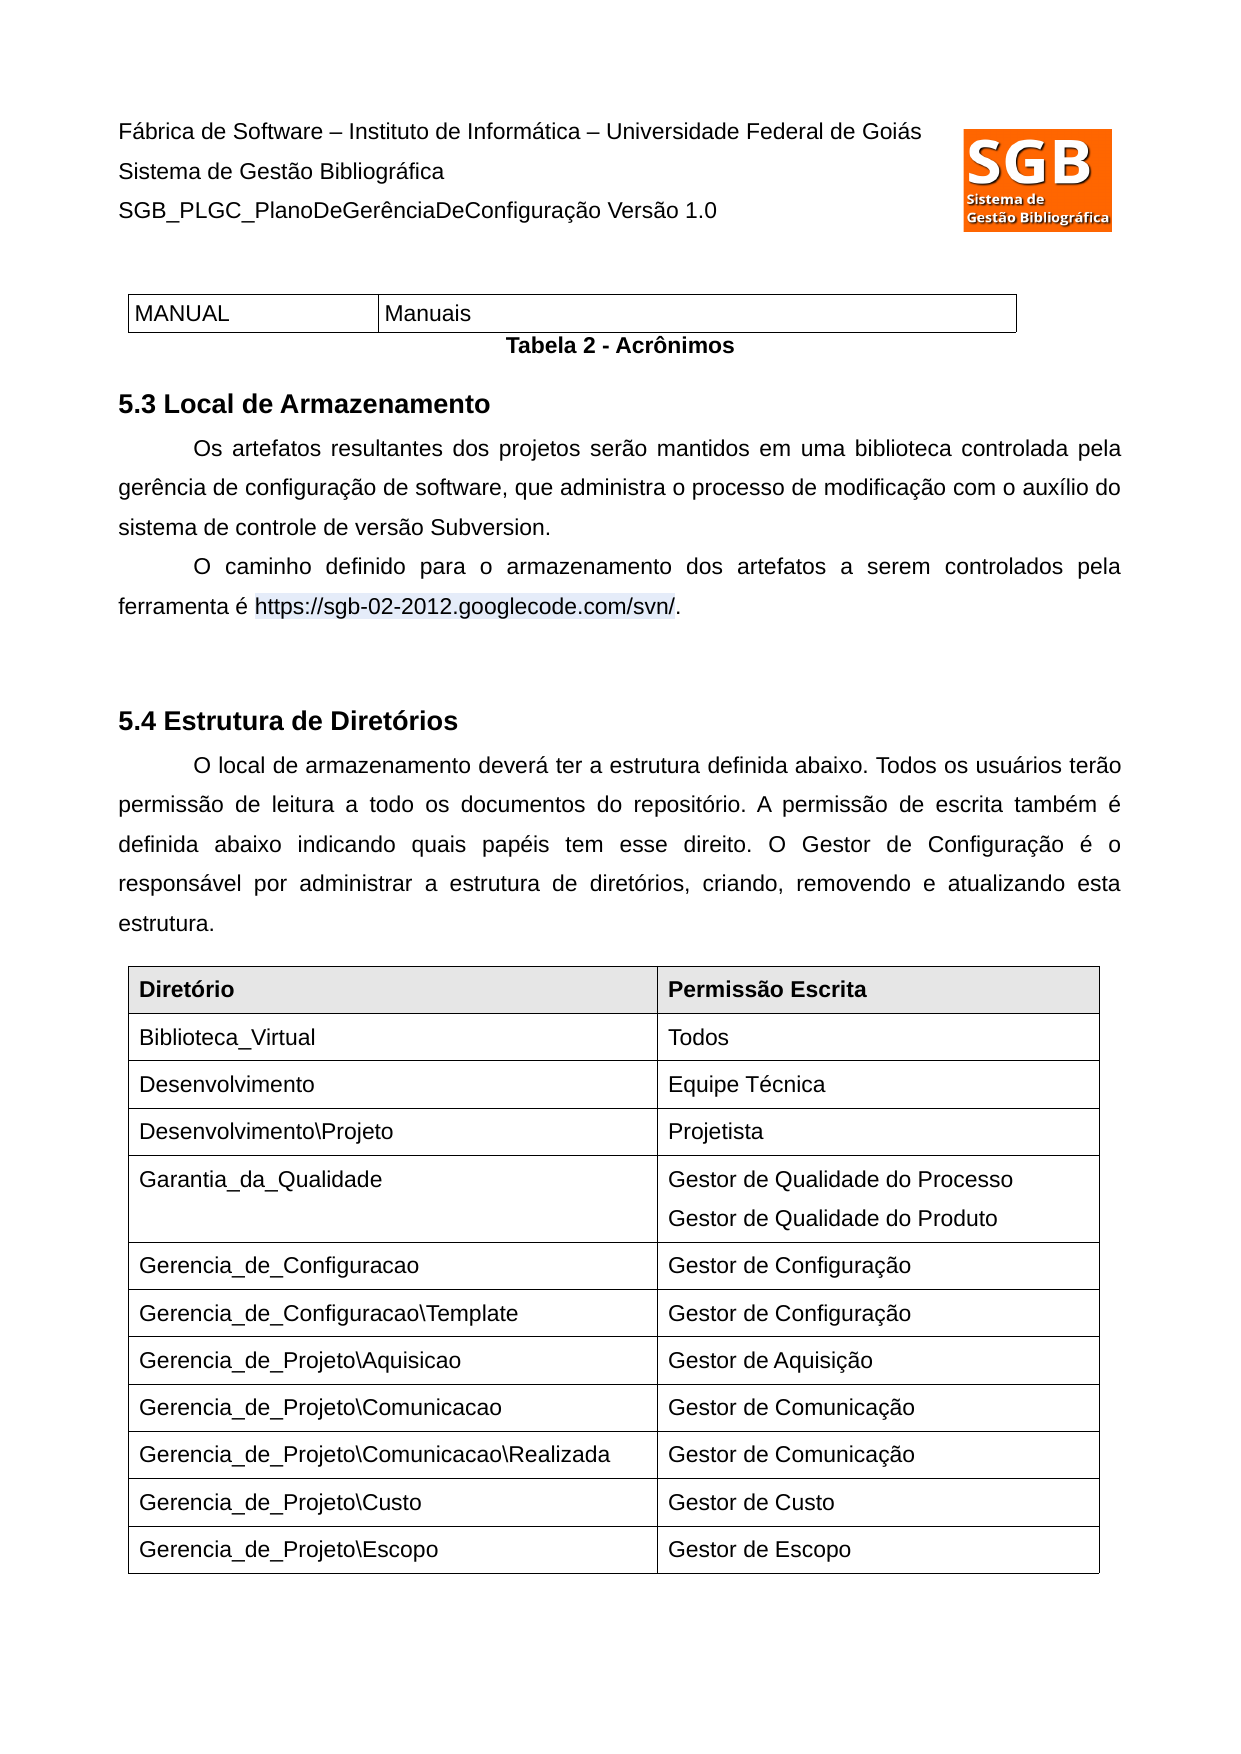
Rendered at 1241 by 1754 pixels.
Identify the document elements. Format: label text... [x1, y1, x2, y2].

table_cell Gestor de Comunicação [658, 1432, 1099, 1478]
table_cell Gerencia_de_Projeto\Custo [129, 1479, 657, 1526]
table_cell Desenvolvimento\Projeto [129, 1109, 657, 1155]
table_cell Gestor de Escopo [658, 1527, 1099, 1573]
table_cell Desenvolvimento [129, 1061, 657, 1108]
table_cell Gestor de Configuração [658, 1243, 1099, 1289]
table_cell Gestor de Qualidade do Processo Gestor de Qualidade do Produto [658, 1156, 1099, 1242]
table_header Diretório [129, 967, 657, 1013]
table_cell Manuais [379, 295, 1016, 332]
table_cell Gestor de Aquisição [658, 1337, 1099, 1384]
table_cell Biblioteca_Virtual [129, 1014, 657, 1060]
picture [963, 129, 1112, 232]
text O local de armazenamento deverá ter a estrutura definida abaixo. Todos os usuários terão permissão de leitura a todo os documentos do repositório. A permissão de escrita também é definida abaixo indicando quais papéis tem esse direito. O Gestor de Configuração é o responsável por administrar a estrutura de diretórios, criando, removendo e atualizando esta estrutura. [118, 752, 1122, 936]
table_cell Garantia_da_Qualidade [129, 1156, 657, 1242]
table_header Permissão Escrita [658, 967, 1099, 1013]
text O caminho definido para o armazenamento dos artefatos a serem controlados pela ferramenta é https://sgb-02-2012.googlecode.com/svn/. [118, 553, 1122, 619]
subtitle 5.3 Local de Armazenamento [118, 388, 1122, 419]
table_cell Todos [658, 1014, 1099, 1060]
text Os artefatos resultantes dos projetos serão mantidos em uma biblioteca controlada pela gerência de configuração de software, que administra o processo de modificação com o auxílio do sistema de controle de versão Subversion. [118, 435, 1122, 540]
table_cell Projetista [658, 1109, 1099, 1155]
table_cell Gerencia_de_Projeto\Comunicacao [129, 1385, 657, 1431]
table_cell Gestor de Configuração [658, 1290, 1099, 1336]
table_cell Equipe Técnica [658, 1061, 1099, 1108]
table_cell Gerencia_de_Configuracao [129, 1243, 657, 1289]
subtitle 5.4 Estrutura de Diretórios [118, 705, 1122, 736]
table_cell Gerencia_de_Configuracao\Template [129, 1290, 657, 1336]
text Tabela 2 - Acrônimos [118, 332, 1122, 358]
table_cell Gerencia_de_Projeto\Comunicacao\Realizada [129, 1432, 657, 1478]
table_cell Gestor de Comunicação [658, 1385, 1099, 1431]
table_cell Gerencia_de_Projeto\Aquisicao [129, 1337, 657, 1384]
table_cell MANUAL [129, 295, 378, 332]
table_cell Gestor de Custo [658, 1479, 1099, 1526]
table_cell Gerencia_de_Projeto\Escopo [129, 1527, 657, 1573]
